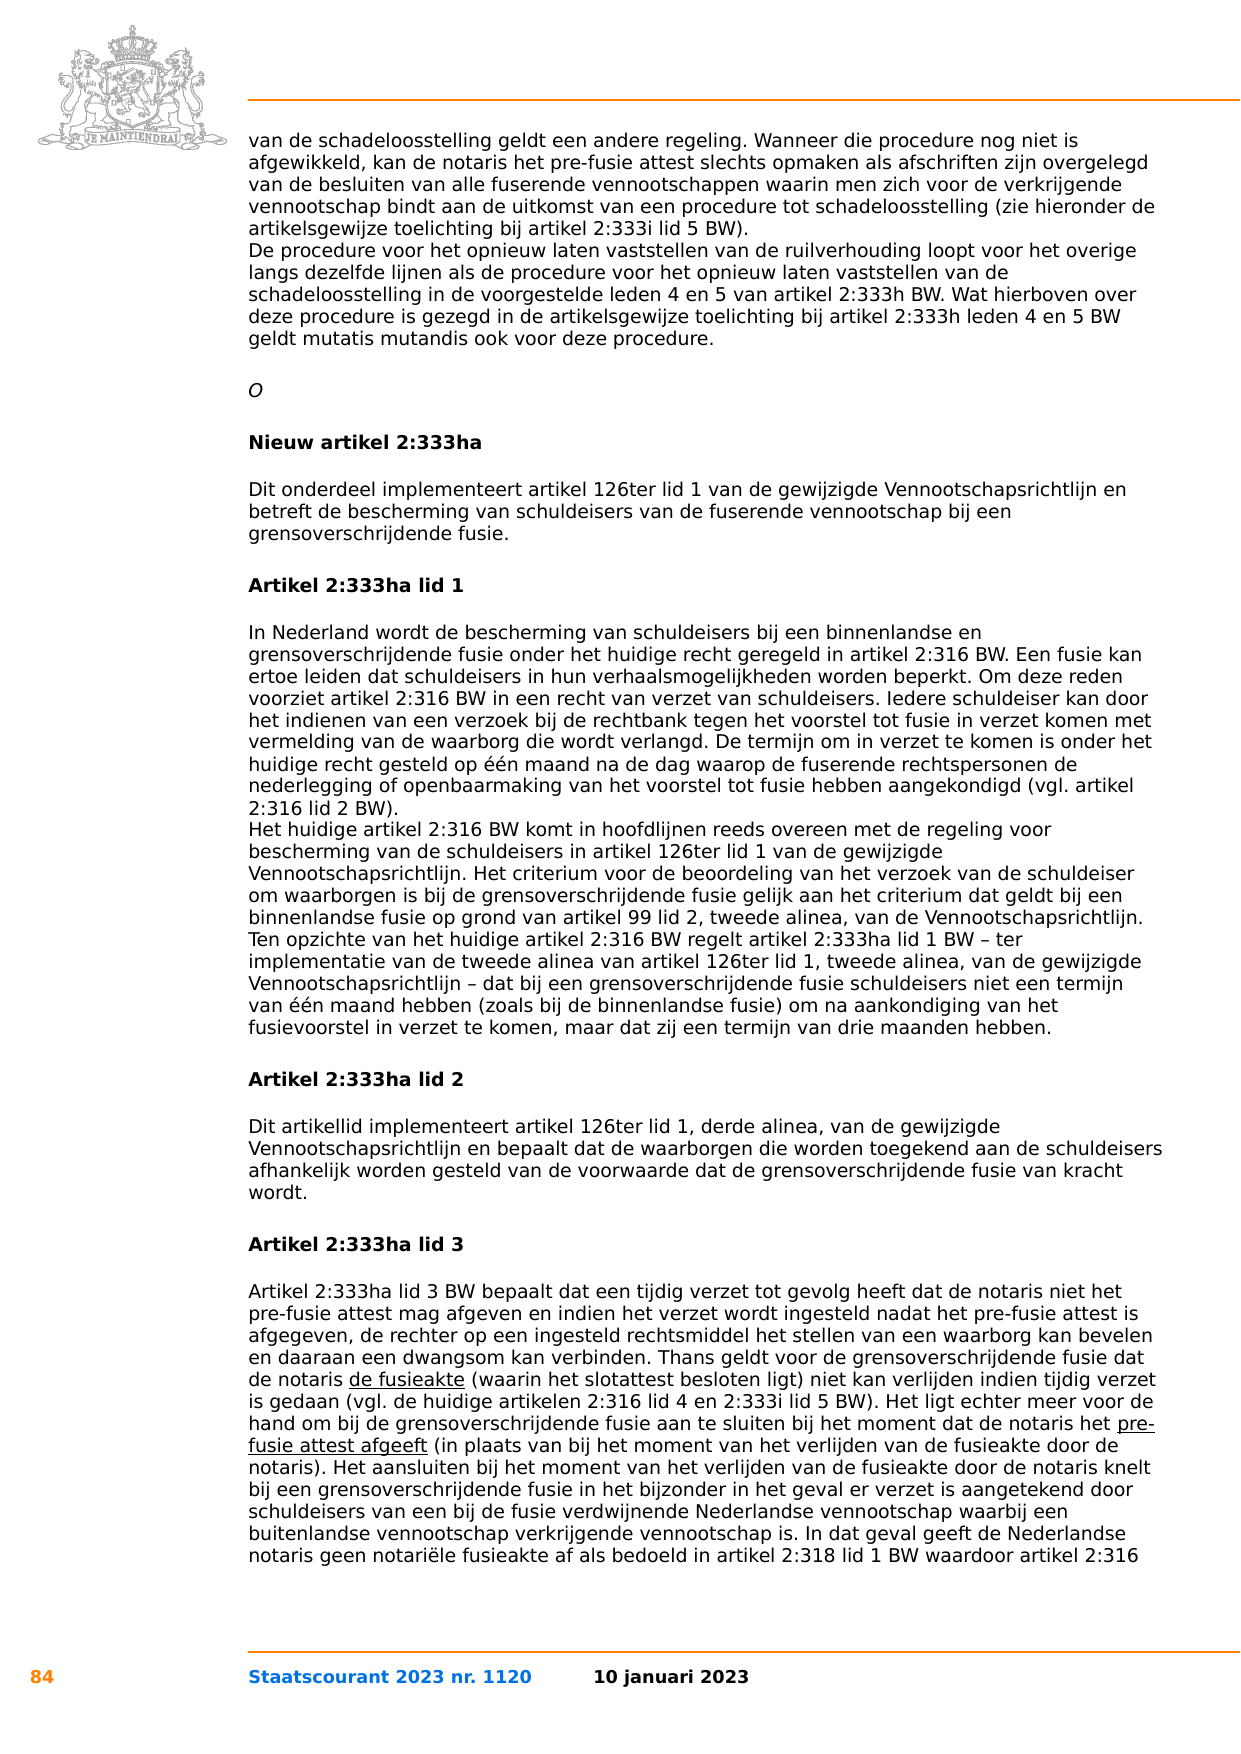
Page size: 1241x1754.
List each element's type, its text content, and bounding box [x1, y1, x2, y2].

text De procedure voor het opnieuw laten vaststellen van de ruilverhouding loopt voor het overige langs dezelfde lijnen als de procedure voor het opnieuw laten vaststellen van de schadeloosstelling in de voorgestelde leden 4 en 5 van artikel 2:333h BW. Wat hierboven over deze procedure is gezegd in de artikelsgewijze toelichting bij artikel 2:333h leden 4 en 5 BW geldt mutatis mutandis ook voor deze procedure. [248, 240, 1163, 350]
text In Nederland wordt de bescherming van schuldeisers bij een binnenlandse en grensoverschrijdende fusie onder het huidige recht geregeld in artikel 2:316 BW. Een fusie kan ertoe leiden dat schuldeisers in hun verhaalsmogelijkheden worden beperkt. Om deze reden voorziet artikel 2:316 BW in een recht van verzet van schuldeisers. Iedere schuldeiser kan door het indienen van een verzoek bij de rechtbank tegen het voorstel tot fusie in verzet komen met vermelding van de waarborg die wordt verlangd. De termijn om in verzet te komen is onder het huidige recht gesteld op één maand na de dag waarop de fuserende rechtspersonen de nederlegging of openbaarmaking van het voorstel tot fusie hebben aangekondigd (vgl. artikel 2:316 lid 2 BW). [248, 622, 1163, 819]
text Dit artikellid implementeert artikel 126ter lid 1, derde alinea, van de gewijzigde Vennootschapsrichtlijn en bepaalt dat de waarborgen die worden toegekend aan de schuldeisers afhankelijk worden gesteld van de voorwaarde dat de grensoverschrijdende fusie van kracht wordt. [248, 1116, 1163, 1204]
picture [38, 25, 227, 150]
text Dit onderdeel implementeert artikel 126ter lid 1 van de gewijzigde Vennootschapsrichtlijn en betreft de bescherming van schuldeisers van de fuserende vennootschap bij een grensoverschrijdende fusie. [248, 479, 1163, 544]
subtitle Nieuw artikel 2:333ha [248, 432, 1163, 454]
subtitle Artikel 2:333ha lid 2 [248, 1069, 1163, 1091]
text van de schadeloosstelling geldt een andere regeling. Wanneer die procedure nog niet is afgewikkeld, kan de notaris het pre-fusie attest slechts opmaken als afschriften zijn overgelegd van de besluiten van alle fuserende vennootschappen waarin men zich voor de verkrijgende vennootschap bindt aan de uitkomst van een procedure tot schadeloosstelling (zie hieronder de artikelsgewijze toelichting bij artikel 2:333i lid 5 BW). [248, 130, 1163, 240]
subtitle Artikel 2:333ha lid 1 [248, 574, 1163, 597]
subtitle O [248, 380, 1163, 402]
subtitle Artikel 2:333ha lid 3 [248, 1234, 1163, 1256]
text Artikel 2:333ha lid 3 BW bepaalt dat een tijdig verzet tot gevolg heeft dat de notaris niet het pre-fusie attest mag afgeven en indien het verzet wordt ingesteld nadat het pre-fusie attest is afgegeven, de rechter op een ingesteld rechtsmiddel het stellen van een waarborg kan bevelen en daaraan een dwangsom kan verbinden. Thans geldt voor de grensoverschrijdende fusie dat de notaris de fusieakte (waarin het slotattest besloten ligt) niet kan verlijden indien tijdig verzet is gedaan (vgl. de huidige artikelen 2:316 lid 4 en 2:333i lid 5 BW). Het ligt echter meer voor de hand om bij de grensoverschrijdende fusie aan te sluiten bij het moment dat de notaris het pre-fusie attest afgeeft (in plaats van bij het moment van het verlijden van de fusieakte door de notaris). Het aansluiten bij het moment van het verlijden van de fusieakte door de notaris knelt bij een grensoverschrijdende fusie in het bijzonder in het geval er verzet is aangetekend door schuldeisers van een bij de fusie verdwijnende Nederlandse vennootschap waarbij een buitenlandse vennootschap verkrijgende vennootschap is. In dat geval geeft de Nederlandse notaris geen notariële fusieakte af als bedoeld in artikel 2:318 lid 1 BW waardoor artikel 2:316 [248, 1281, 1163, 1567]
text Het huidige artikel 2:316 BW komt in hoofdlijnen reeds overeen met de regeling voor bescherming van de schuldeisers in artikel 126ter lid 1 van de gewijzigde Vennootschapsrichtlijn. Het criterium voor de beoordeling van het verzoek van de schuldeiser om waarborgen is bij de grensoverschrijdende fusie gelijk aan het criterium dat geldt bij een binnenlandse fusie op grond van artikel 99 lid 2, tweede alinea, van de Vennootschapsrichtlijn. Ten opzichte van het huidige artikel 2:316 BW regelt artikel 2:333ha lid 1 BW – ter implementatie van de tweede alinea van artikel 126ter lid 1, tweede alinea, van de gewijzigde Vennootschapsrichtlijn – dat bij een grensoverschrijdende fusie schuldeisers niet een termijn van één maand hebben (zoals bij de binnenlandse fusie) om na aankondiging van het fusievoorstel in verzet te komen, maar dat zij een termijn van drie maanden hebben. [248, 819, 1163, 1039]
